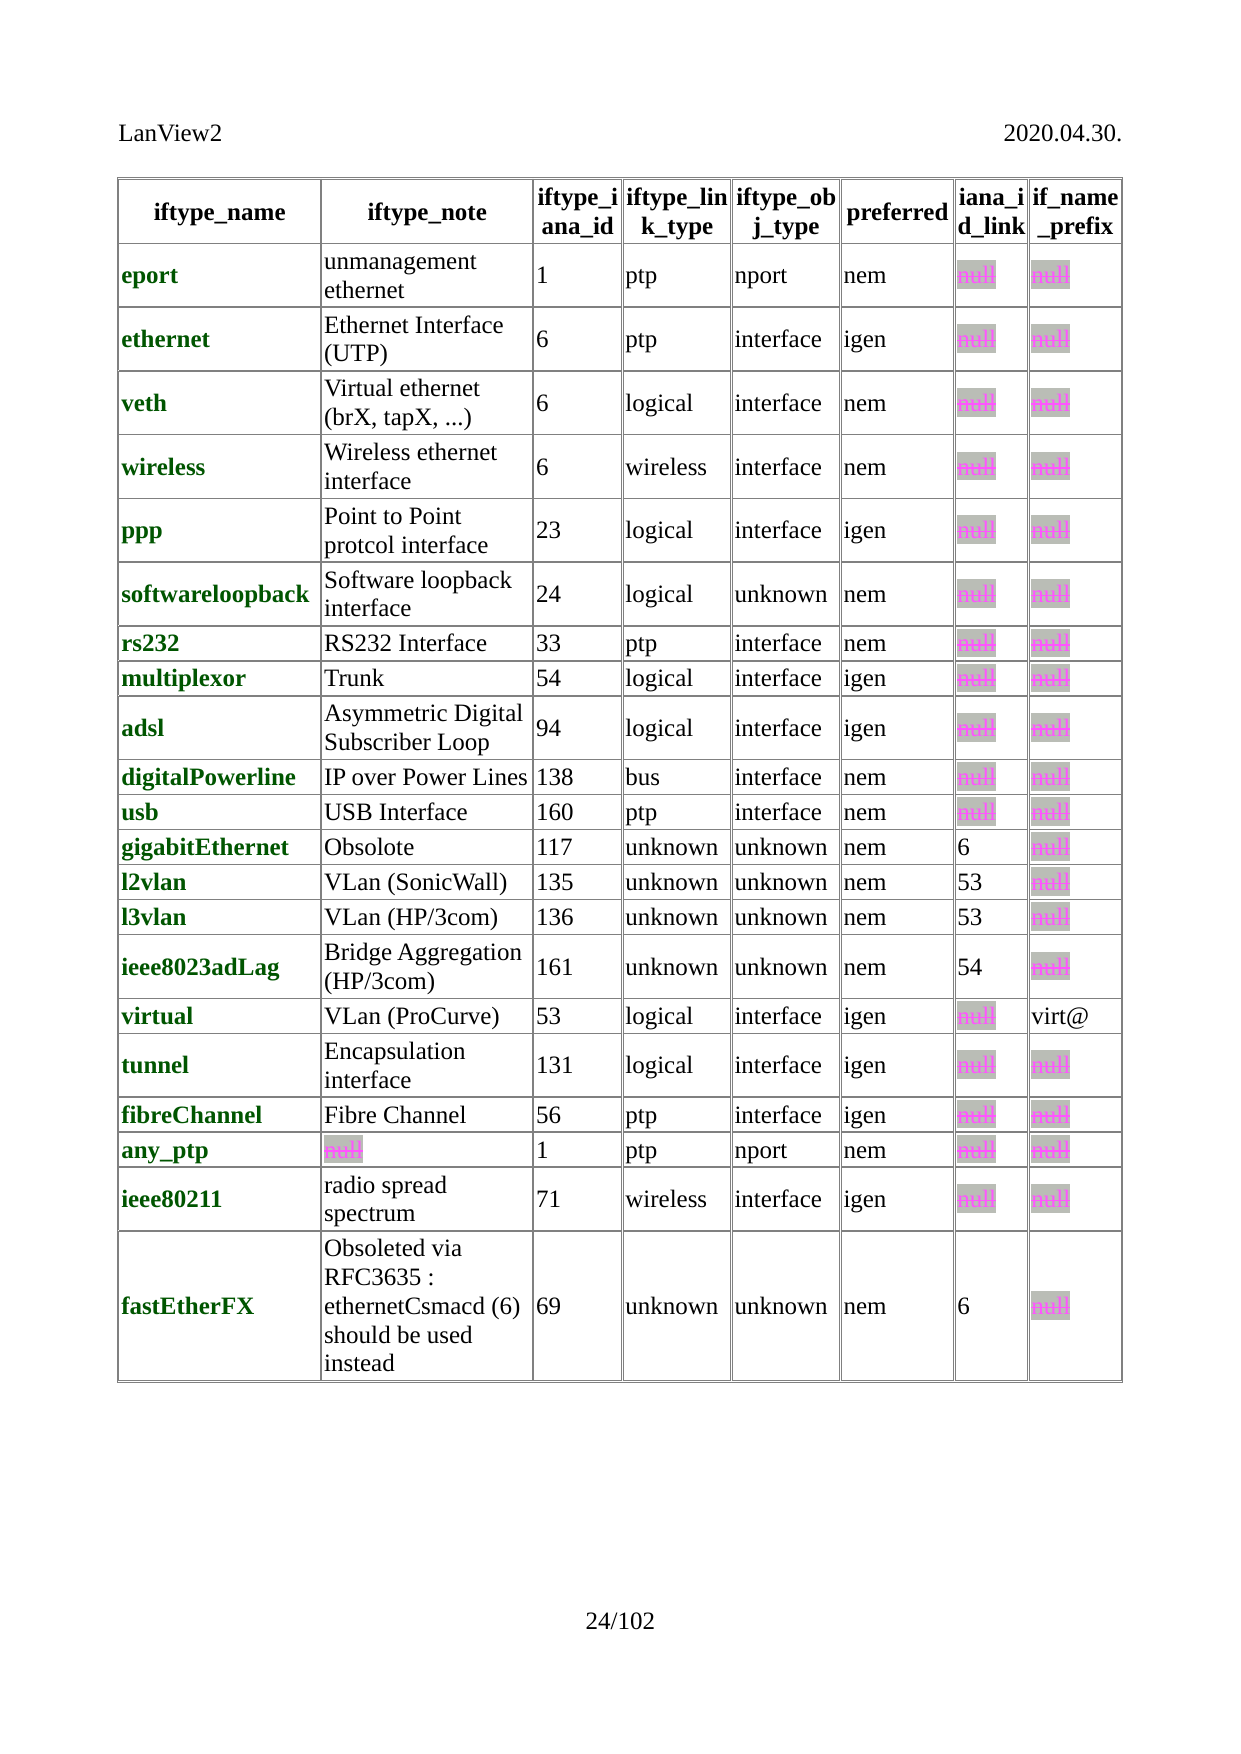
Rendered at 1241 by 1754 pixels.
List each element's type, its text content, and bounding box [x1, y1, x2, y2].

table_cell null [956, 1133, 1027, 1166]
table_cell interface [733, 760, 839, 794]
table_cell interface [733, 1168, 839, 1230]
table_cell interface [733, 308, 839, 370]
table_cell null [1030, 499, 1121, 561]
table_cell 135 [534, 865, 621, 899]
table_header iftype_note [322, 180, 532, 243]
table_cell null [956, 1168, 1027, 1230]
table_cell null [956, 627, 1027, 660]
table_cell ethernet [119, 308, 320, 370]
table_cell interface [733, 1034, 839, 1096]
table_cell usb [119, 795, 320, 829]
table_cell 6 [534, 308, 621, 370]
table_cell unknown [624, 935, 730, 998]
table_cell 161 [534, 935, 621, 998]
table_cell igen [842, 1168, 953, 1230]
table_cell null [1030, 563, 1121, 625]
table_cell nem [842, 830, 953, 864]
table_cell gigabitEthernet [119, 830, 320, 864]
table_cell igen [842, 1098, 953, 1131]
table_cell nport [733, 1133, 839, 1166]
table_cell ptp [624, 308, 730, 370]
table_cell Encapsulation interface [322, 1034, 532, 1096]
table_cell Wireless ethernet interface [322, 435, 532, 498]
table_cell 33 [534, 627, 621, 660]
table_cell interface [733, 697, 839, 759]
table_cell nem [842, 435, 953, 498]
table_cell Obsoleted via RFC3635 : ethernetCsmacd (6) should be used instead [322, 1232, 532, 1380]
table_cell unmanagement ethernet [322, 244, 532, 306]
table_cell nem [842, 244, 953, 306]
table_cell ieee80211 [119, 1168, 320, 1230]
table_cell RS232 Interface [322, 627, 532, 660]
table_cell 54 [956, 935, 1027, 998]
table_cell null [1030, 900, 1121, 934]
table_cell interface [733, 372, 839, 434]
table_cell VLan (ProCurve) [322, 999, 532, 1033]
table_cell nem [842, 1133, 953, 1166]
table_cell ieee8023adLag [119, 935, 320, 998]
table_header iana_id_link [956, 180, 1027, 243]
table_cell null [1030, 1034, 1121, 1096]
table_cell unknown [733, 935, 839, 998]
table_cell interface [733, 662, 839, 695]
table_cell eport [119, 244, 320, 306]
table_cell 24 [534, 563, 621, 625]
table_cell rs232 [119, 627, 320, 660]
table_cell virt@ [1030, 999, 1121, 1033]
table_cell Virtual ethernet (brX, tapX, ...) [322, 372, 532, 434]
table_cell virtual [119, 999, 320, 1033]
table_cell null [956, 1034, 1027, 1096]
table_cell null [1030, 760, 1121, 794]
table_cell 56 [534, 1098, 621, 1131]
table_cell null [1030, 1133, 1121, 1166]
table_cell interface [733, 999, 839, 1033]
table_cell veth [119, 372, 320, 434]
table_cell fibreChannel [119, 1098, 320, 1131]
table_cell 71 [534, 1168, 621, 1230]
table_cell bus [624, 760, 730, 794]
table_cell null [322, 1133, 532, 1166]
table_cell null [1030, 697, 1121, 759]
table_cell Software loopback interface [322, 563, 532, 625]
table_cell IP over Power Lines [322, 760, 532, 794]
table_cell Point to Point protcol interface [322, 499, 532, 561]
table_cell ppp [119, 499, 320, 561]
table_cell unknown [624, 900, 730, 934]
table_cell unknown [733, 900, 839, 934]
table_cell 138 [534, 760, 621, 794]
table_cell igen [842, 1034, 953, 1096]
table_header iftype_iana_id [534, 180, 621, 243]
table_cell 1 [534, 1133, 621, 1166]
table_header iftype_obj_type [733, 180, 839, 243]
table_cell unknown [733, 1232, 839, 1380]
table_cell null [956, 697, 1027, 759]
table_cell Trunk [322, 662, 532, 695]
table_cell null [1030, 244, 1121, 306]
table_cell logical [624, 999, 730, 1033]
table_cell l2vlan [119, 865, 320, 899]
table_cell interface [733, 435, 839, 498]
table_cell Ethernet Interface (UTP) [322, 308, 532, 370]
table_cell ptp [624, 1133, 730, 1166]
table_cell 69 [534, 1232, 621, 1380]
table_cell adsl [119, 697, 320, 759]
table_cell null [1030, 1098, 1121, 1131]
table_cell Bridge Aggregation (HP/3com) [322, 935, 532, 998]
table_cell fastEtherFX [119, 1232, 320, 1380]
table_cell ptp [624, 627, 730, 660]
table_cell nem [842, 372, 953, 434]
table_cell Asymmetric Digital Subscriber Loop [322, 697, 532, 759]
table_cell null [1030, 372, 1121, 434]
table_cell 53 [956, 900, 1027, 934]
table_cell logical [624, 499, 730, 561]
table_cell logical [624, 662, 730, 695]
table_cell multiplexor [119, 662, 320, 695]
table_cell wireless [119, 435, 320, 498]
table_cell unknown [624, 1232, 730, 1380]
table_cell null [956, 999, 1027, 1033]
table_cell ptp [624, 795, 730, 829]
table_cell VLan (SonicWall) [322, 865, 532, 899]
table_cell tunnel [119, 1034, 320, 1096]
table_cell 6 [534, 372, 621, 434]
table_cell nport [733, 244, 839, 306]
table_cell interface [733, 627, 839, 660]
table_header if_name_prefix [1030, 180, 1121, 243]
table_cell null [1030, 935, 1121, 998]
table_cell 160 [534, 795, 621, 829]
table_cell null [956, 435, 1027, 498]
table_cell null [956, 244, 1027, 306]
table_cell null [1030, 795, 1121, 829]
table_cell null [1030, 662, 1121, 695]
table_cell USB Interface [322, 795, 532, 829]
table_cell ptp [624, 1098, 730, 1131]
table_cell logical [624, 697, 730, 759]
table_header iftype_name [119, 180, 320, 243]
table_cell 1 [534, 244, 621, 306]
table_cell nem [842, 865, 953, 899]
table_cell nem [842, 627, 953, 660]
table_cell igen [842, 308, 953, 370]
table_cell 94 [534, 697, 621, 759]
table_cell Fibre Channel [322, 1098, 532, 1131]
table_cell 136 [534, 900, 621, 934]
table_cell 53 [956, 865, 1027, 899]
table_cell wireless [624, 1168, 730, 1230]
table_cell null [1030, 1168, 1121, 1230]
table_cell 6 [534, 435, 621, 498]
table_cell ptp [624, 244, 730, 306]
table_cell VLan (HP/3com) [322, 900, 532, 934]
table_cell null [1030, 865, 1121, 899]
table_cell null [1030, 308, 1121, 370]
table_cell l3vlan [119, 900, 320, 934]
table_header iftype_link_type [624, 180, 730, 243]
table_cell null [956, 760, 1027, 794]
table_cell interface [733, 499, 839, 561]
table_cell null [956, 662, 1027, 695]
table_cell digitalPowerline [119, 760, 320, 794]
table_cell null [956, 1098, 1027, 1131]
table_cell Obsolote [322, 830, 532, 864]
table_cell null [1030, 627, 1121, 660]
table_cell igen [842, 697, 953, 759]
table_cell unknown [624, 830, 730, 864]
table_cell nem [842, 935, 953, 998]
table_cell nem [842, 563, 953, 625]
table_cell null [956, 308, 1027, 370]
table_header preferred [842, 180, 953, 243]
table_cell nem [842, 900, 953, 934]
table_cell igen [842, 999, 953, 1033]
table_cell 117 [534, 830, 621, 864]
table_cell interface [733, 1098, 839, 1131]
table_cell unknown [624, 865, 730, 899]
table_cell null [1030, 435, 1121, 498]
table_cell 54 [534, 662, 621, 695]
table_cell 53 [534, 999, 621, 1033]
table_cell nem [842, 1232, 953, 1380]
table_cell unknown [733, 865, 839, 899]
table_cell 131 [534, 1034, 621, 1096]
table_cell igen [842, 499, 953, 561]
table_cell null [1030, 830, 1121, 864]
table_cell 23 [534, 499, 621, 561]
table_cell null [956, 372, 1027, 434]
table_cell null [1030, 1232, 1121, 1380]
table_cell null [956, 563, 1027, 625]
table_cell nem [842, 760, 953, 794]
table_cell igen [842, 662, 953, 695]
table_cell any_ptp [119, 1133, 320, 1166]
table_cell softwareloopback [119, 563, 320, 625]
table_cell null [956, 795, 1027, 829]
table_cell nem [842, 795, 953, 829]
table_cell 6 [956, 1232, 1027, 1380]
table_cell logical [624, 372, 730, 434]
table_cell wireless [624, 435, 730, 498]
table_cell null [956, 499, 1027, 561]
table_cell logical [624, 563, 730, 625]
table_cell unknown [733, 830, 839, 864]
table_cell unknown [733, 563, 839, 625]
table_cell logical [624, 1034, 730, 1096]
table_cell 6 [956, 830, 1027, 864]
table_cell interface [733, 795, 839, 829]
table_cell radio spread spectrum [322, 1168, 532, 1230]
